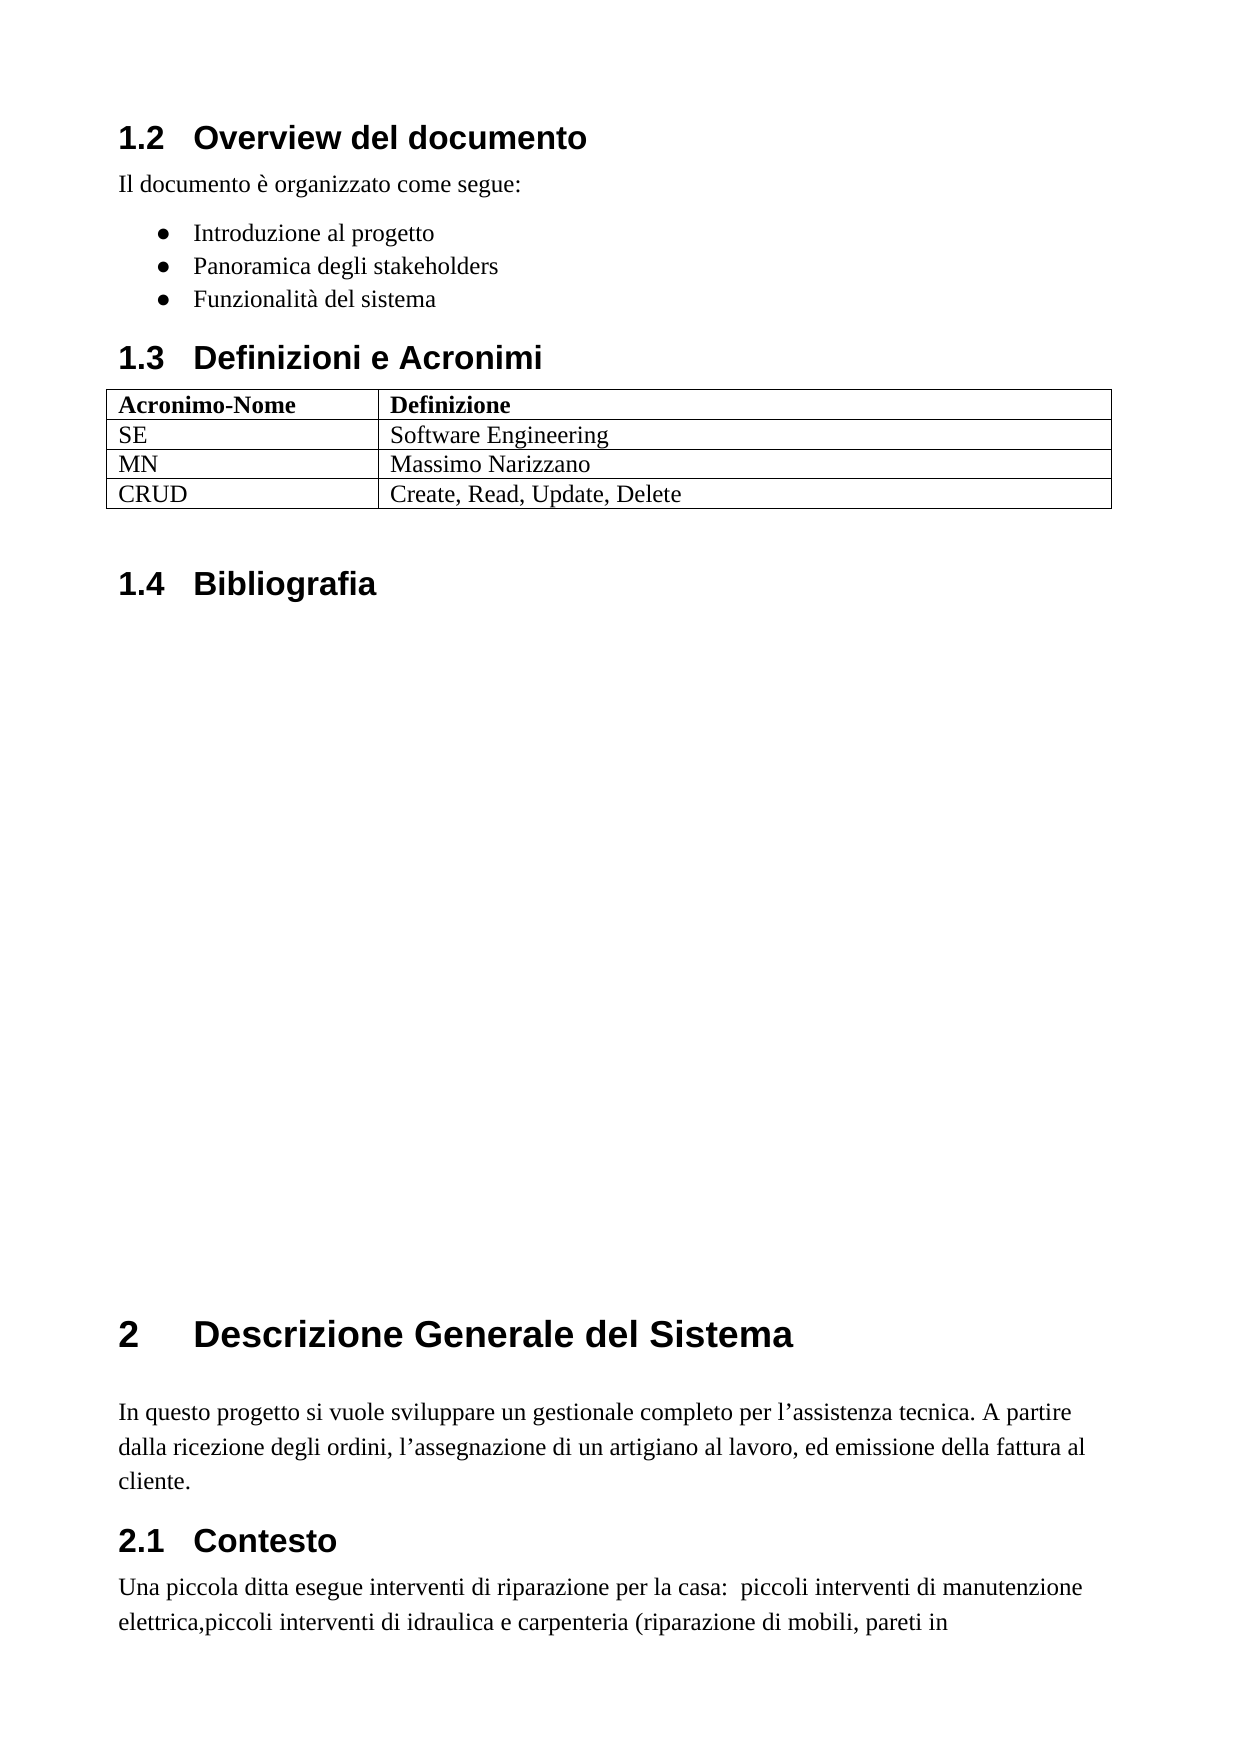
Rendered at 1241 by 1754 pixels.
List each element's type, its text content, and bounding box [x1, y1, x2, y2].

subtitle Contesto [118, 1521, 1122, 1560]
table_cell Massimo Narizzano [379, 450, 1111, 478]
subtitle Definizioni e Acronimi [118, 338, 1122, 376]
subtitle Overview del documento [118, 118, 1122, 157]
table_header Acronimo-Nome [107, 390, 378, 419]
list Panoramica degli stakeholders [156, 251, 1122, 280]
text In questo progetto si vuole sviluppare un gestionale completo per l’assistenza tecnica. A partire dalla ricezione degli ordini, l’assegnazione di un artigiano al lavoro, ed emissione della fattura al cliente. [118, 1397, 1122, 1495]
table_cell Create, Read, Update, Delete [379, 479, 1111, 508]
table_header Definizione [379, 390, 1111, 419]
list Introduzione al progetto [156, 218, 1122, 247]
subtitle Bibliografia [118, 564, 1122, 603]
table_cell CRUD [107, 479, 378, 508]
table_cell MN [107, 450, 378, 478]
text Il documento è organizzato come segue: [118, 169, 1122, 198]
table_cell SE [107, 420, 378, 448]
text Una piccola ditta esegue interventi di riparazione per la casa: piccoli interventi di manutenzione elettrica,piccoli interventi di idraulica e carpenteria (riparazione di mobili, pareti in [118, 1572, 1122, 1636]
subtitle Descrizione Generale del Sistema [118, 1313, 1122, 1356]
list Funzionalità del sistema [156, 284, 1122, 313]
table_cell Software Engineering [379, 420, 1111, 448]
